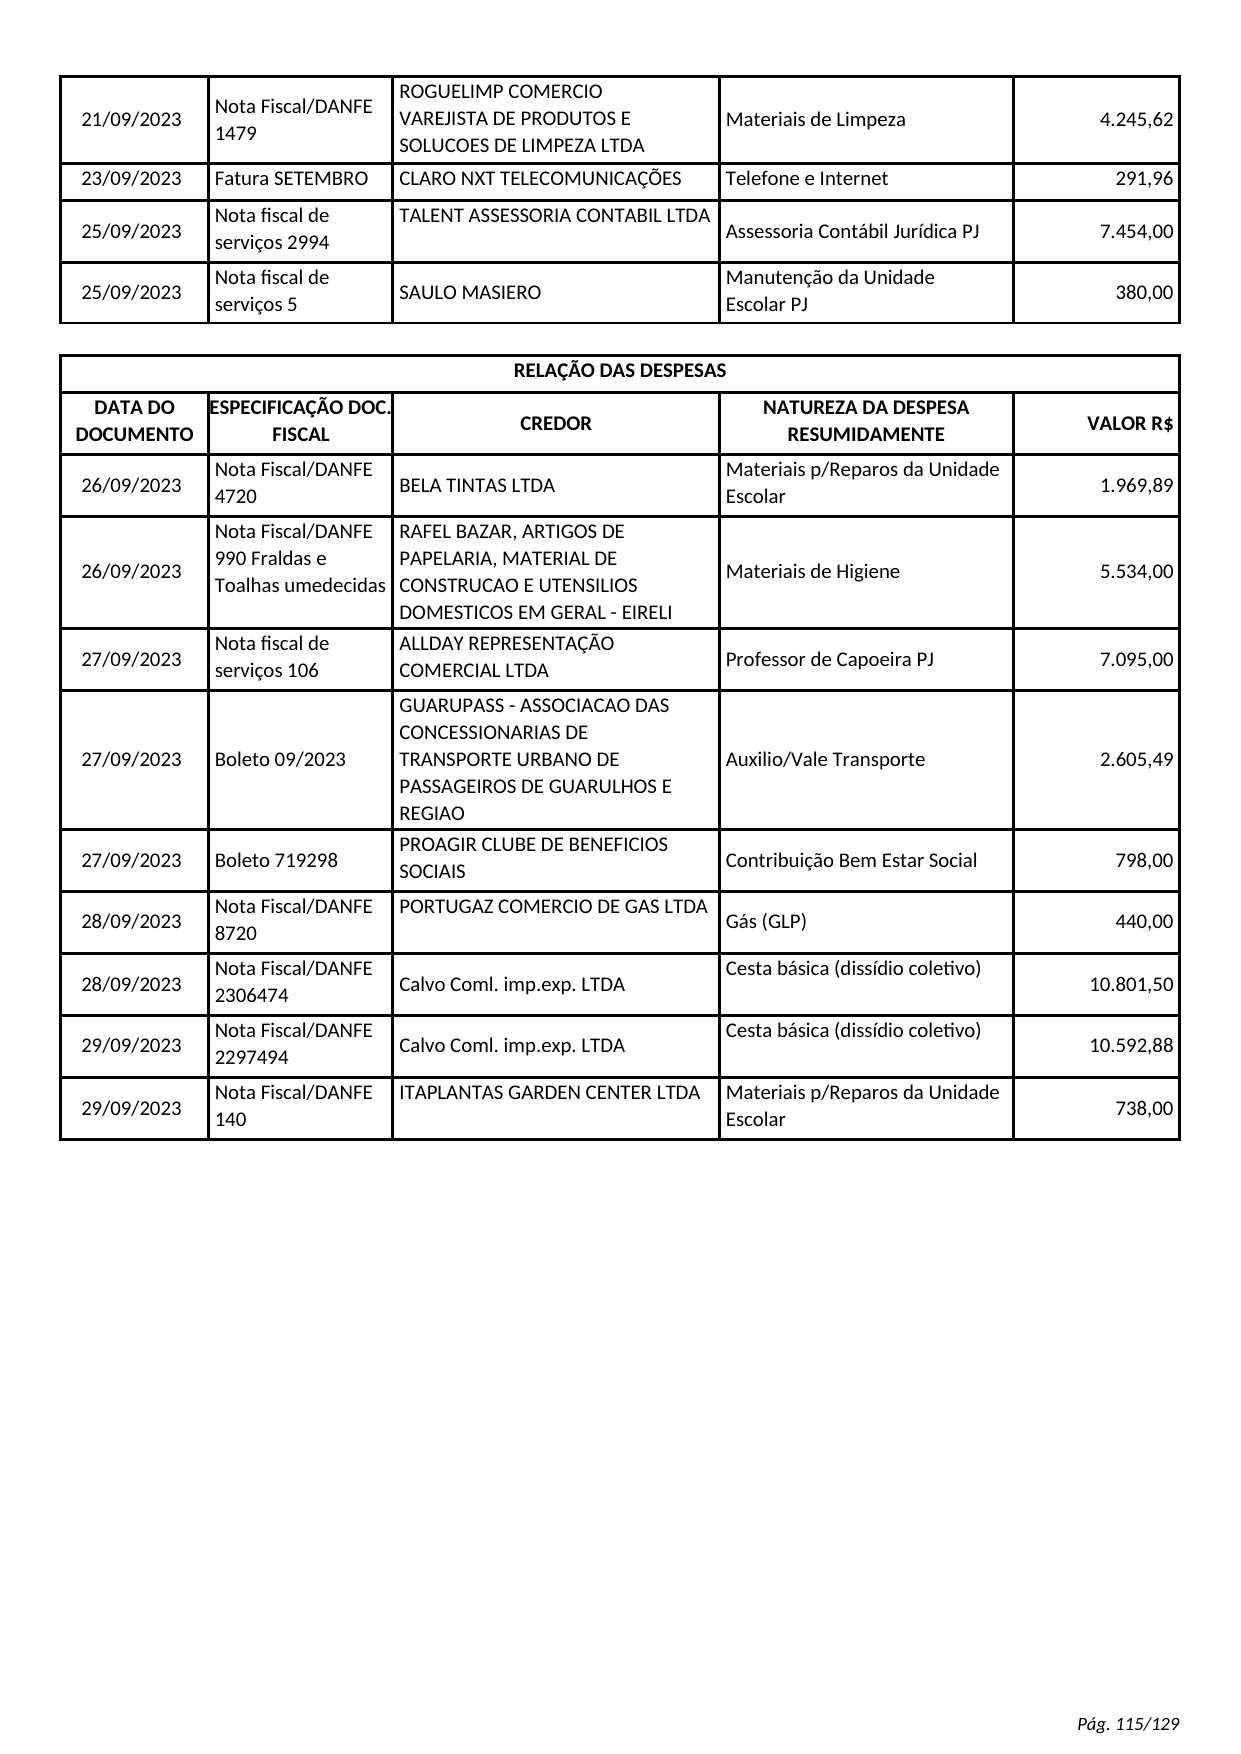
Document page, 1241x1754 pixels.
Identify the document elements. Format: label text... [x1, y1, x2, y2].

table_cell 798,00 [1015, 831, 1178, 890]
table_cell TALENT ASSESSORIA CONTABIL LTDA [394, 202, 718, 261]
table_cell 28/09/2023 [62, 955, 207, 1014]
table_cell 23/09/2023 [62, 165, 207, 199]
table_cell Calvo Coml. imp.exp. LTDA [394, 955, 718, 1014]
table_cell 28/09/2023 [62, 893, 207, 952]
table_cell NATUREZA DA DESPESA RESUMIDAMENTE [721, 394, 1012, 453]
table_cell ITAPLANTAS GARDEN CENTER LTDA [394, 1079, 718, 1138]
table_cell 27/09/2023 [62, 692, 207, 828]
table_cell Calvo Coml. imp.exp. LTDA [394, 1017, 718, 1076]
table_cell Nota fiscal de serviços 106 [210, 630, 391, 689]
table_header RELAÇÃO DAS DESPESAS [62, 357, 1178, 391]
table_cell 10.801,50 [1015, 955, 1178, 1014]
table_cell Materiais p/Reparos da Unidade Escolar [721, 456, 1012, 515]
table_cell PROAGIR CLUBE DE BENEFICIOS SOCIAIS [394, 831, 718, 890]
table_cell 25/09/2023 [62, 202, 207, 261]
table_cell 4.245,62 [1015, 78, 1178, 162]
table_cell 21/09/2023 [62, 78, 207, 162]
table_cell 10.592,88 [1015, 1017, 1178, 1076]
table_cell Nota Fiscal/DANFE 140 [210, 1079, 391, 1138]
table_cell CREDOR [394, 394, 718, 453]
table_cell 7.454,00 [1015, 202, 1178, 261]
table_cell BELA TINTAS LTDA [394, 456, 718, 515]
table_cell Gás (GLP) [721, 893, 1012, 952]
table_cell Nota fiscal de serviços 5 [210, 264, 391, 322]
table_cell 25/09/2023 [62, 264, 207, 322]
table_cell Materiais p/Reparos da Unidade Escolar [721, 1079, 1012, 1138]
table_cell Nota Fiscal/DANFE 1479 [210, 78, 391, 162]
table_cell 29/09/2023 [62, 1017, 207, 1076]
table_cell VALOR R$ [1015, 394, 1178, 453]
table_cell 738,00 [1015, 1079, 1178, 1138]
table_cell GUARUPASS - ASSOCIACAO DAS CONCESSIONARIAS DE TRANSPORTE URBANO DE PASSAGEIROS DE GUARULHOS E REGIAO [394, 692, 718, 828]
table_cell Assessoria Contábil Jurídica PJ [721, 202, 1012, 261]
table_cell SAULO MASIERO [394, 264, 718, 322]
table_cell Cesta básica (dissídio coletivo) [721, 955, 1012, 1014]
table_cell Boleto 09/2023 [210, 692, 391, 828]
table_cell ALLDAY REPRESENTAÇÃO COMERCIAL LTDA [394, 630, 718, 689]
table_cell CLARO NXT TELECOMUNICAÇÕES [394, 165, 718, 199]
table_cell 380,00 [1015, 264, 1178, 322]
table_cell 26/09/2023 [62, 518, 207, 627]
table_cell RAFEL BAZAR, ARTIGOS DE PAPELARIA, MATERIAL DE CONSTRUCAO E UTENSILIOS DOMESTICOS EM GERAL - EIRELI [394, 518, 718, 627]
table_cell 29/09/2023 [62, 1079, 207, 1138]
table_cell 2.605,49 [1015, 692, 1178, 828]
table_cell Nota fiscal de serviços 2994 [210, 202, 391, 261]
table_cell 27/09/2023 [62, 831, 207, 890]
table_cell 1.969,89 [1015, 456, 1178, 515]
table_cell Nota Fiscal/DANFE 4720 [210, 456, 391, 515]
table_cell Materiais de Limpeza [721, 78, 1012, 162]
table_cell 291,96 [1015, 165, 1178, 199]
table_cell ROGUELIMP COMERCIO VAREJISTA DE PRODUTOS E SOLUCOES DE LIMPEZA LTDA [394, 78, 718, 162]
table_cell Materiais de Higiene [721, 518, 1012, 627]
table_cell 440,00 [1015, 893, 1178, 952]
table_cell DATA DO DOCUMENTO [62, 394, 207, 453]
table_cell Nota Fiscal/DANFE 2297494 [210, 1017, 391, 1076]
table_cell Nota Fiscal/DANFE 990 Fraldas e Toalhas umedecidas [210, 518, 391, 627]
table_cell Cesta básica (dissídio coletivo) [721, 1017, 1012, 1076]
table_cell Contribuição Bem Estar Social [721, 831, 1012, 890]
table_cell Manutenção da Unidade Escolar PJ [721, 264, 1012, 322]
table_cell Boleto 719298 [210, 831, 391, 890]
table_cell Auxilio/Vale Transporte [721, 692, 1012, 828]
table_cell PORTUGAZ COMERCIO DE GAS LTDA [394, 893, 718, 952]
table_cell Nota Fiscal/DANFE 8720 [210, 893, 391, 952]
table_cell Nota Fiscal/DANFE 2306474 [210, 955, 391, 1014]
table_cell Professor de Capoeira PJ [721, 630, 1012, 689]
table_cell 7.095,00 [1015, 630, 1178, 689]
table_cell ESPECIFICAÇÃO DOC. FISCAL [210, 394, 391, 453]
table_cell Fatura SETEMBRO [210, 165, 391, 199]
table_cell 26/09/2023 [62, 456, 207, 515]
table_cell Telefone e Internet [721, 165, 1012, 199]
table_cell 5.534,00 [1015, 518, 1178, 627]
table_cell 27/09/2023 [62, 630, 207, 689]
